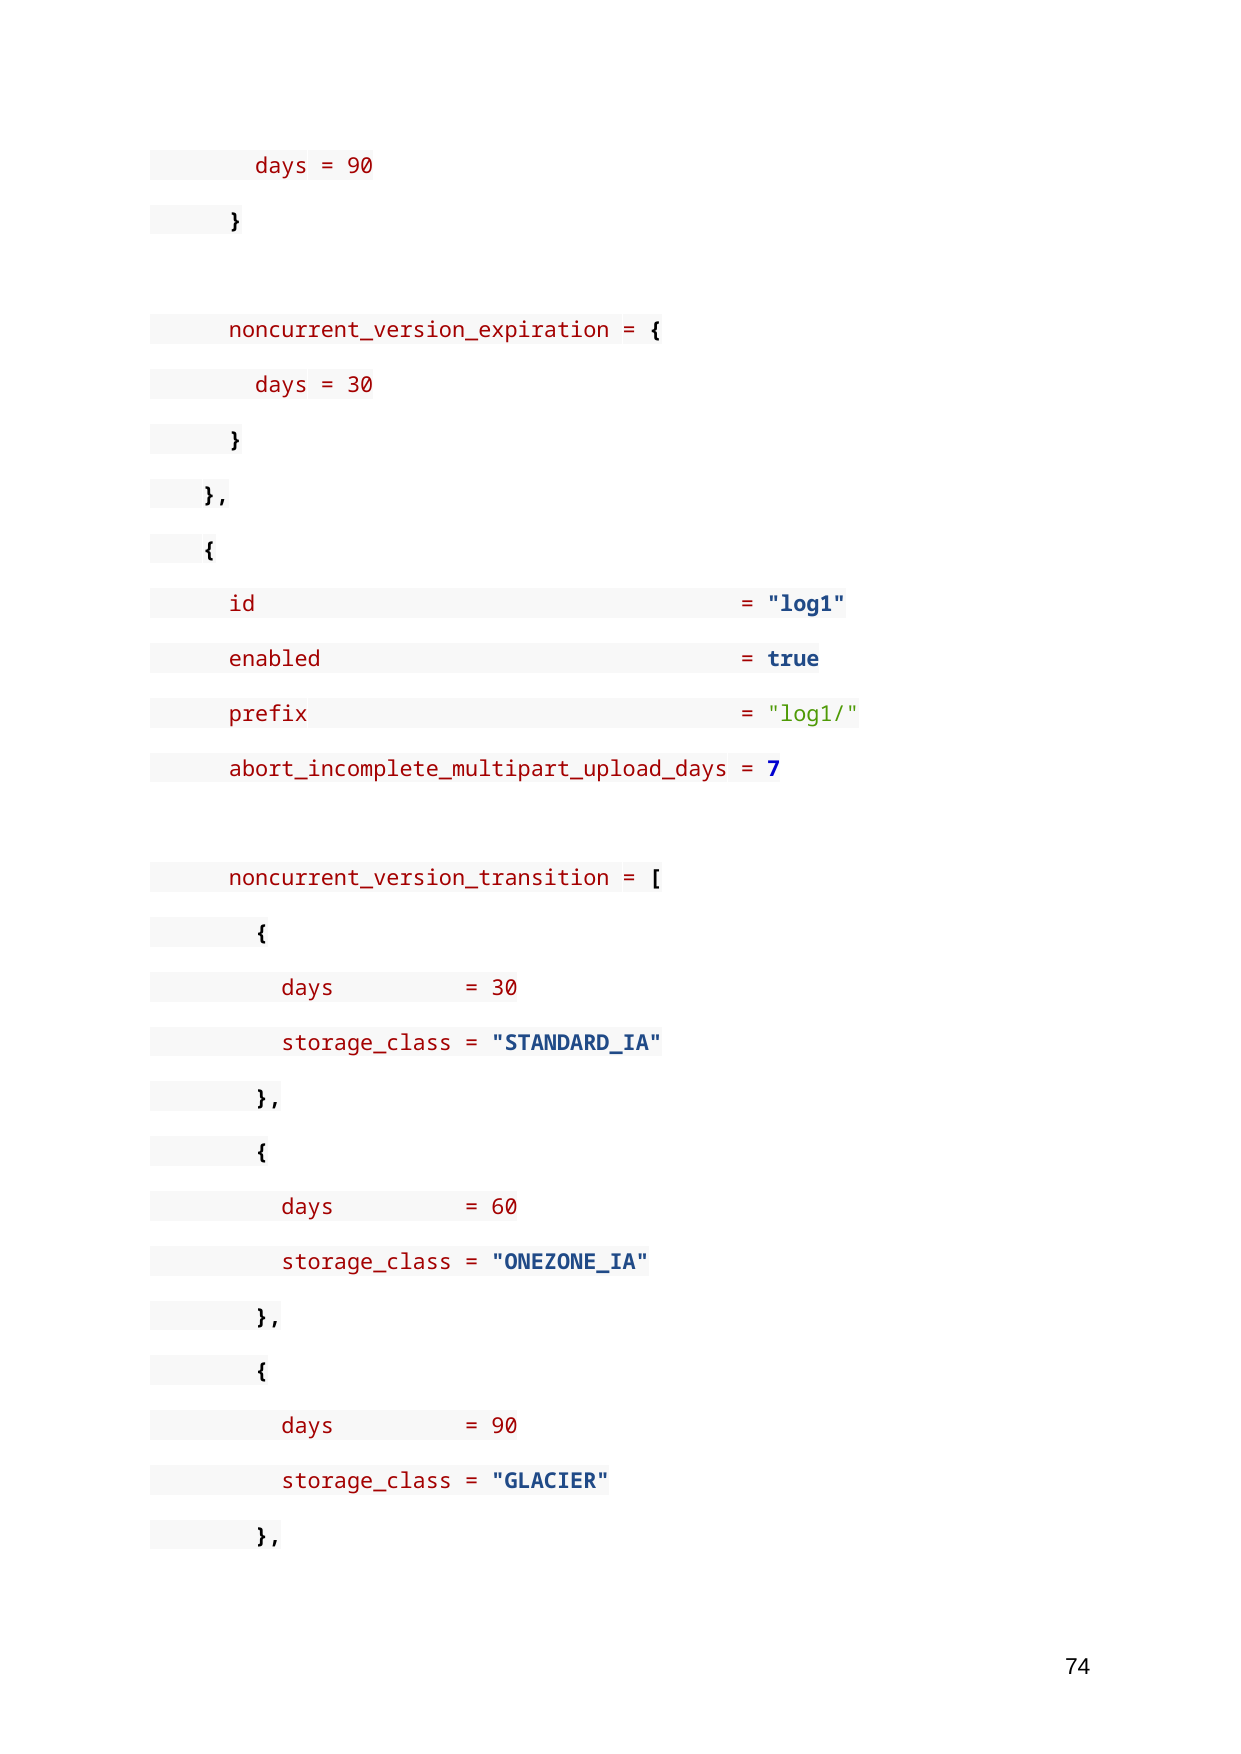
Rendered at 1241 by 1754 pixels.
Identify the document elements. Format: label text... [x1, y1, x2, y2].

text } [150, 205, 1090, 234]
text } [150, 424, 1090, 454]
text abort_incomplete_multipart_upload_days = 7 [150, 753, 1090, 782]
text noncurrent_version_expiration = { [150, 314, 1090, 344]
text storage_class = "STANDARD_IA" [150, 1027, 1090, 1056]
text }, [150, 1081, 1090, 1111]
text }, [150, 479, 1090, 508]
text { [150, 1355, 1090, 1385]
text storage_class = "ONEZONE_IA" [150, 1246, 1090, 1276]
text days = 90 [150, 150, 1090, 180]
text days = 30 [150, 369, 1090, 399]
text days = 90 [150, 1410, 1090, 1440]
text prefix = "log1/" [150, 698, 1090, 728]
text }, [150, 1301, 1090, 1330]
text }, [150, 1520, 1090, 1549]
text { [150, 533, 1090, 563]
text noncurrent_version_transition = [ [150, 862, 1090, 892]
text { [150, 917, 1090, 947]
text { [150, 1136, 1090, 1166]
text days = 30 [150, 972, 1090, 1002]
text days = 60 [150, 1191, 1090, 1221]
text enabled = true [150, 643, 1090, 673]
text storage_class = "GLACIER" [150, 1465, 1090, 1495]
text id = "log1" [150, 588, 1090, 618]
